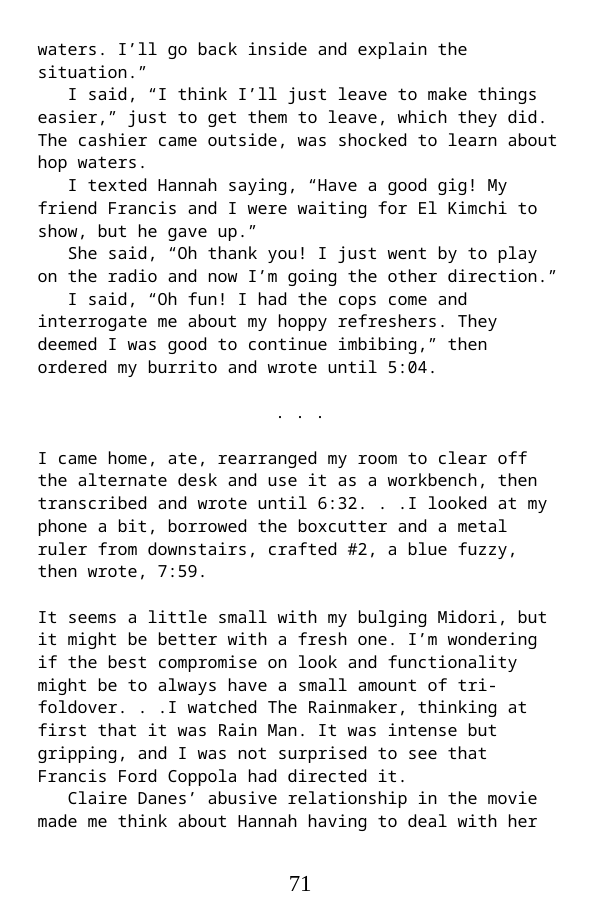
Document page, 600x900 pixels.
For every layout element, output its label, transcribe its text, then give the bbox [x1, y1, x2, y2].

text She said, “Oh thank you! I just went by to play on the radio and now I’m going the other direction.” [37, 242, 562, 287]
text It seems a little small with my bulging Midori, but it might be better with a fresh one. I’m wondering if the best compromise on look and functionality might be to always have a small amount of tri-foldover. . .I watched The Rainmaker, thinking at first that it was Rain Man. It was intense but gripping, and I was not surprised to see that Francis Ford Coppola had directed it. [37, 605, 562, 787]
text I said, “I think I’ll just leave to make things easier,” just to get them to leave, which they did. The cashier came outside, was shocked to learn about hop waters. [37, 83, 562, 174]
text . . . [37, 401, 562, 423]
text I came home, ate, rearranged my room to clear off the alternate desk and use it as a workbench, then transcribed and wrote until 6:32. . .I looked at my phone a bit, borrowed the boxcutter and a metal ruler from downstairs, crafted #2, a blue fuzzy, then wrote, 7:59. [37, 446, 562, 582]
text I said, “Oh fun! I had the cops come and interrogate me about my hoppy refreshers. They deemed I was good to continue imbibing,” then [37, 287, 562, 355]
text ordered my burrito and wrote until 5:04. [37, 355, 562, 378]
text I texted Hannah saying, “Have a good gig! My friend Francis and I were waiting for El Kimchi to show, but he gave up.” [37, 174, 562, 242]
text Claire Danes’ abusive relationship in the movie made me think about Hannah having to deal with her [37, 787, 562, 832]
text waters. I’ll go back inside and explain the situation.” [37, 37, 562, 83]
